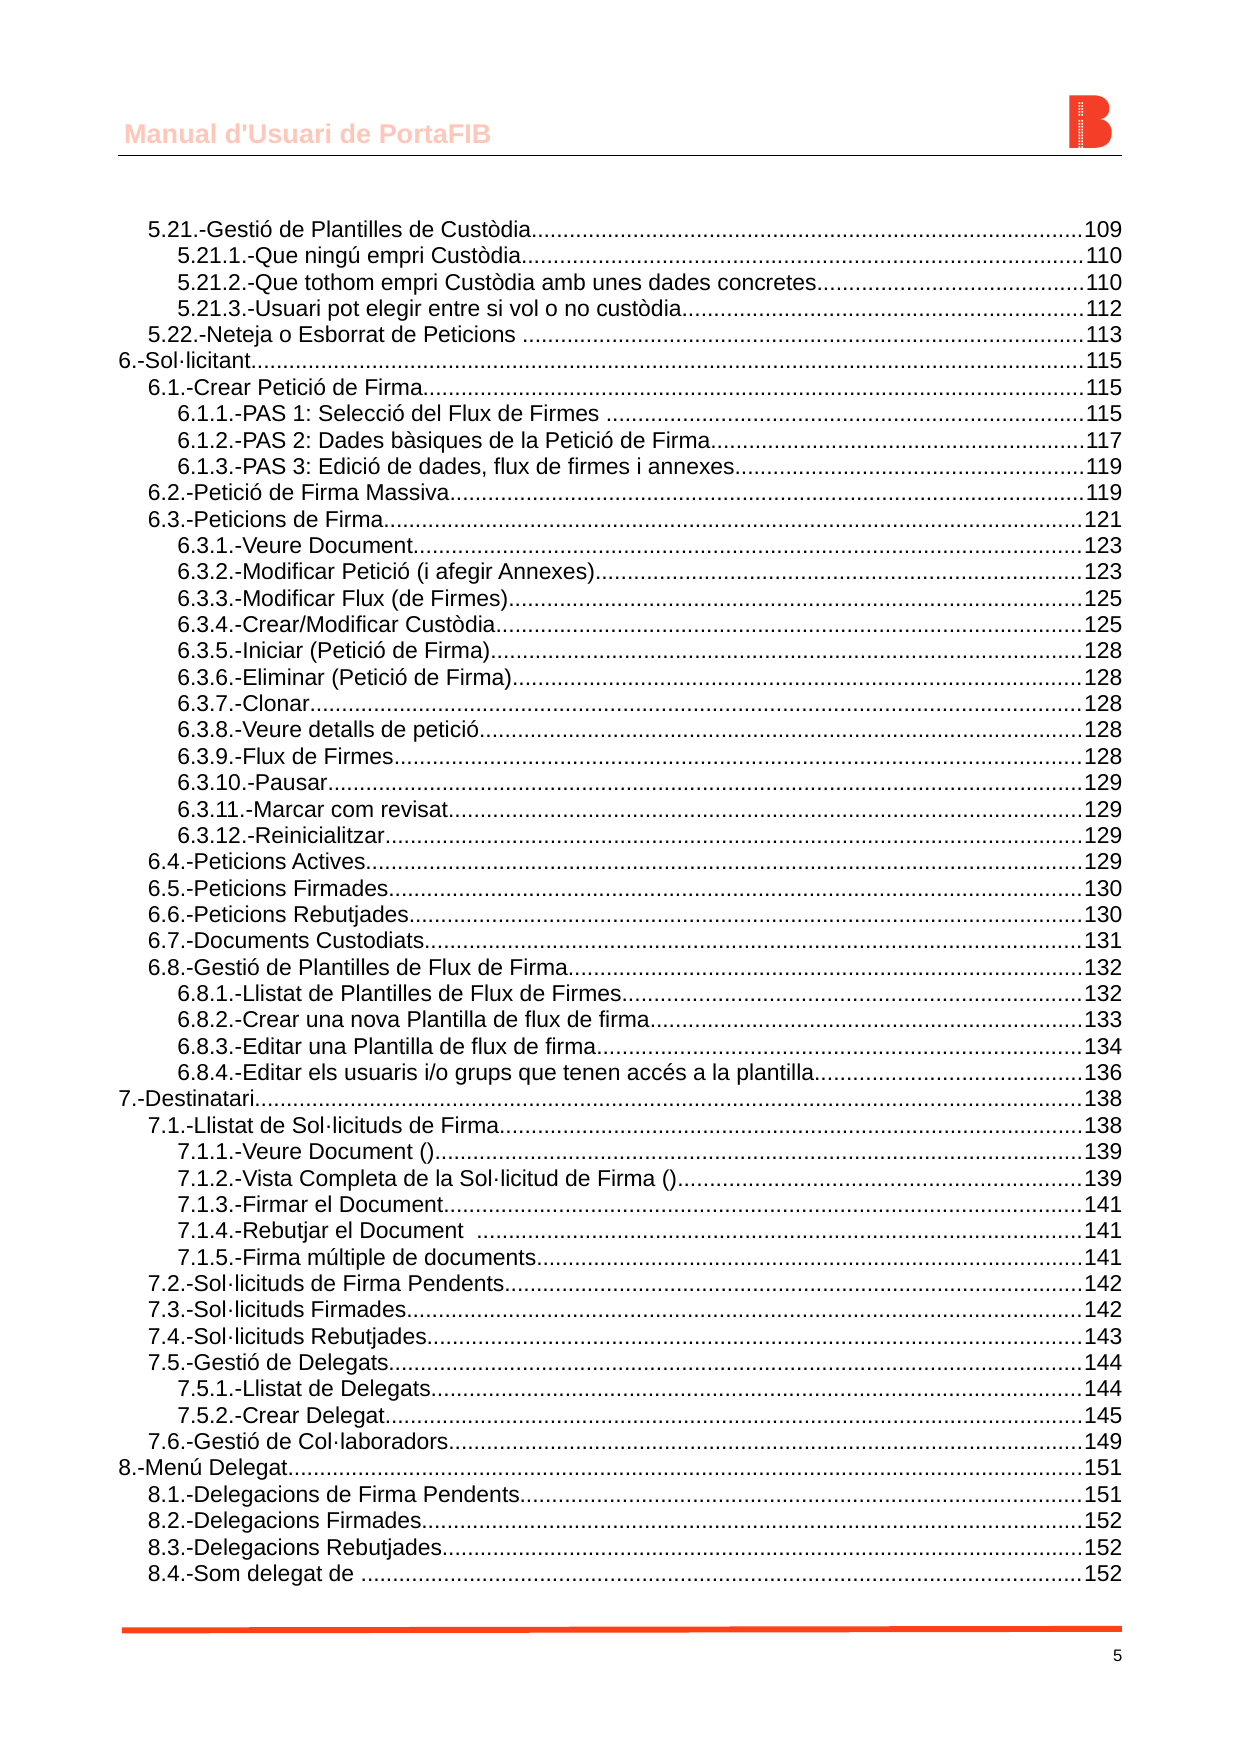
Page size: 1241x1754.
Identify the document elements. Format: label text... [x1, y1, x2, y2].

text 7.1.3.-Firmar el Document 141 [177, 1191, 1122, 1217]
text 6.2.-Petició de Firma Massiva 119 [148, 479, 1122, 506]
text 5.21.2.-Que tothom empri Custòdia amb unes dades concretes 110 [177, 268, 1122, 295]
text 6.-Sol·licitant 115 [118, 347, 1122, 374]
text 7.1.-Llistat de Sol·licituds de Firma 138 [148, 1112, 1122, 1138]
text 6.1.1.-PAS 1: Selecció del Flux de Firmes 115 [177, 400, 1122, 427]
text 7.5.-Gestió de Delegats 144 [148, 1349, 1122, 1375]
text 8.3.-Delegacions Rebutjades 152 [148, 1533, 1122, 1560]
text 6.1.-Crear Petició de Firma 115 [148, 374, 1122, 400]
text 6.4.-Peticions Actives 129 [148, 848, 1122, 874]
text 6.3.4.-Crear/Modificar Custòdia 125 [177, 611, 1122, 637]
text 5.22.-Neteja o Esborrat de Peticions 113 [148, 321, 1122, 347]
text 6.3.11.-Marcar com revisat 129 [177, 796, 1122, 822]
text 6.8.3.-Editar una Plantilla de flux de firma 134 [177, 1033, 1122, 1059]
text 6.8.1.-Llistat de Plantilles de Flux de Firmes 132 [177, 980, 1122, 1006]
text 6.8.4.-Editar els usuaris i/o grups que tenen accés a la plantilla 136 [177, 1059, 1122, 1085]
text 7.5.2.-Crear Delegat 145 [177, 1402, 1122, 1428]
text 6.3.9.-Flux de Firmes 128 [177, 743, 1122, 769]
text 7.6.-Gestió de Col·laboradors 149 [148, 1428, 1122, 1454]
text 6.5.-Peticions Firmades 130 [148, 874, 1122, 901]
text 6.6.-Peticions Rebutjades 130 [148, 901, 1122, 927]
text 7.3.-Sol·licituds Firmades 142 [148, 1296, 1122, 1323]
text 6.3.8.-Veure detalls de petició 128 [177, 716, 1122, 743]
text 7.1.5.-Firma múltiple de documents 141 [177, 1243, 1122, 1270]
text 7.1.4.-Rebutjar el Document 141 [177, 1217, 1122, 1243]
text 6.3.10.-Pausar 129 [177, 769, 1122, 796]
text 6.3.12.-Reinicialitzar 129 [177, 822, 1122, 848]
text 6.7.-Documents Custodiats 131 [148, 927, 1122, 954]
text 7.1.2.-Vista Completa de la Sol·licitud de Firma () 139 [177, 1164, 1122, 1191]
text 7.-Destinatari 138 [118, 1085, 1122, 1112]
text 5.21.-Gestió de Plantilles de Custòdia 109 [148, 216, 1122, 242]
text 6.3.-Peticions de Firma 121 [148, 506, 1122, 532]
text 7.5.1.-Llistat de Delegats 144 [177, 1375, 1122, 1402]
text 8.1.-Delegacions de Firma Pendents 151 [148, 1481, 1122, 1507]
text 6.8.2.-Crear una nova Plantilla de flux de firma 133 [177, 1006, 1122, 1033]
text 6.3.5.-Iniciar (Petició de Firma) 128 [177, 637, 1122, 664]
text 6.3.2.-Modificar Petició (i afegir Annexes) 123 [177, 558, 1122, 585]
picture [1063, 94, 1117, 150]
text 5.21.1.-Que ningú empri Custòdia 110 [177, 242, 1122, 268]
text 7.1.1.-Veure Document () 139 [177, 1138, 1122, 1164]
text 7.2.-Sol·licituds de Firma Pendents 142 [148, 1270, 1122, 1296]
text 6.8.-Gestió de Plantilles de Flux de Firma 132 [148, 954, 1122, 980]
text 6.3.6.-Eliminar (Petició de Firma) 128 [177, 664, 1122, 690]
text 8.2.-Delegacions Firmades 152 [148, 1507, 1122, 1533]
text 6.3.7.-Clonar 128 [177, 690, 1122, 716]
text 7.4.-Sol·licituds Rebutjades 143 [148, 1323, 1122, 1349]
text 6.1.3.-PAS 3: Edició de dades, flux de firmes i annexes 119 [177, 453, 1122, 479]
text 8.-Menú Delegat 151 [118, 1454, 1122, 1481]
text 8.4.-Som delegat de ... 152 [148, 1560, 1122, 1586]
text 6.3.1.-Veure Document 123 [177, 532, 1122, 558]
text 6.3.3.-Modificar Flux (de Firmes) 125 [177, 585, 1122, 611]
text 5.21.3.-Usuari pot elegir entre si vol o no custòdia 112 [177, 295, 1122, 321]
text 6.1.2.-PAS 2: Dades bàsiques de la Petició de Firma 117 [177, 427, 1122, 453]
